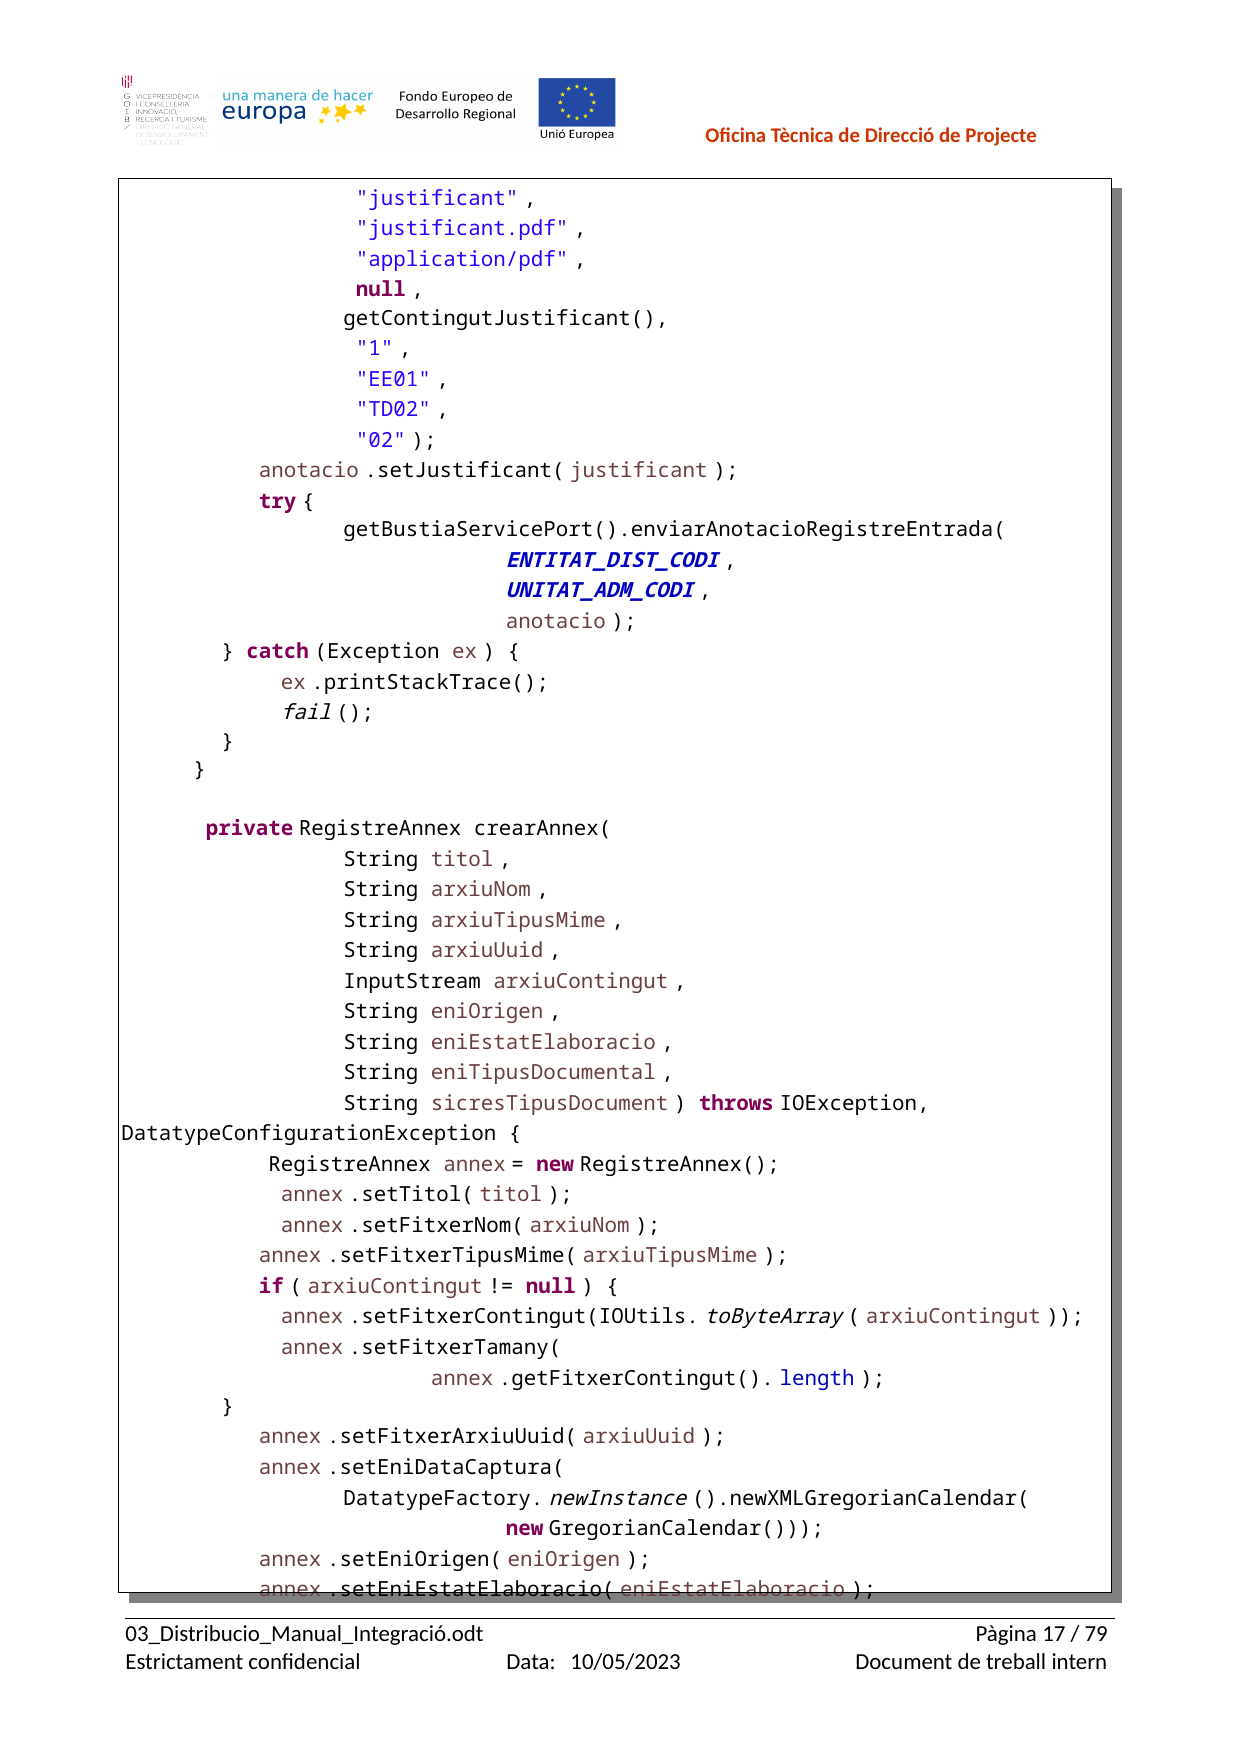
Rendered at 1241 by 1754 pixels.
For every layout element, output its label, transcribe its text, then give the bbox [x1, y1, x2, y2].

text anotacio .setJustificant( justificant ); [119, 450, 1111, 481]
text "justificant" , [119, 179, 1111, 208]
text InputStream arxiuContingut , [119, 961, 1111, 991]
text annex .setTitol( titol ); [119, 1174, 1111, 1205]
text if ( arxiuContingut != null ) { [119, 1266, 1111, 1297]
picture [118, 73, 213, 147]
text annex .setFitxerNom( arxiuNom ); [119, 1205, 1111, 1236]
text getContingutJustificant(), [119, 300, 1111, 328]
text annex .setFitxerArxiuUuid( arxiuUuid ); [119, 1417, 1111, 1447]
text anotacio ); [119, 601, 1111, 631]
text String eniEstatElaboracio , [119, 1022, 1111, 1052]
text "application/pdf" , [119, 239, 1111, 269]
text String titol , [119, 839, 1111, 869]
text RegistreAnnex annex = new RegistreAnnex(); [119, 1144, 1111, 1174]
text new GregorianCalendar())); [119, 1508, 1111, 1539]
text ex .printStackTrace(); [119, 662, 1111, 692]
text annex .setFitxerTipusMime( arxiuTipusMime ); [119, 1236, 1111, 1266]
text "TD02" , [119, 389, 1111, 420]
text } catch (Exception ex ) { [119, 631, 1111, 662]
text String eniTipusDocumental , [119, 1052, 1111, 1083]
text } [119, 723, 1111, 751]
text UNITAT_ADM_CODI , [119, 570, 1111, 601]
text annex .setEniOrigen( eniOrigen ); [119, 1539, 1111, 1569]
text annex .setEniDataCaptura( [119, 1447, 1111, 1478]
text try { [119, 481, 1111, 511]
text } [119, 751, 1111, 783]
text private RegistreAnnex crearAnnex( [119, 808, 1111, 839]
text String eniOrigen , [119, 991, 1111, 1022]
text annex .getFitxerContingut(). length ); [119, 1358, 1111, 1388]
text fail (); [119, 692, 1111, 723]
text "justificant.pdf" , [119, 208, 1111, 239]
text ENTITAT_DIST_CODI , [119, 540, 1111, 570]
text } [119, 1388, 1111, 1417]
text DatatypeFactory. newInstance ().newXMLGregorianCalendar( [119, 1478, 1111, 1508]
text String arxiuTipusMime , [119, 900, 1111, 930]
text getBustiaServicePort().enviarAnotacioRegistreEntrada( [119, 511, 1111, 540]
text "02" ); [119, 420, 1111, 450]
text String arxiuNom , [119, 869, 1111, 900]
text annex .setFitxerTamany( [119, 1327, 1111, 1358]
text null , [119, 269, 1111, 300]
text "1" , [119, 328, 1111, 359]
text "EE01" , [119, 359, 1111, 389]
picture [219, 73, 621, 147]
text annex .setFitxerContingut(IOUtils. toByteArray ( arxiuContingut )); [119, 1297, 1111, 1327]
text String sicresTipusDocument ) throws IOException, DatatypeConfigurationException { [119, 1083, 1111, 1144]
text String arxiuUuid , [119, 930, 1111, 961]
text annex .setEniEstatElaboracio( eniEstatElaboracio ); [119, 1569, 1111, 1592]
